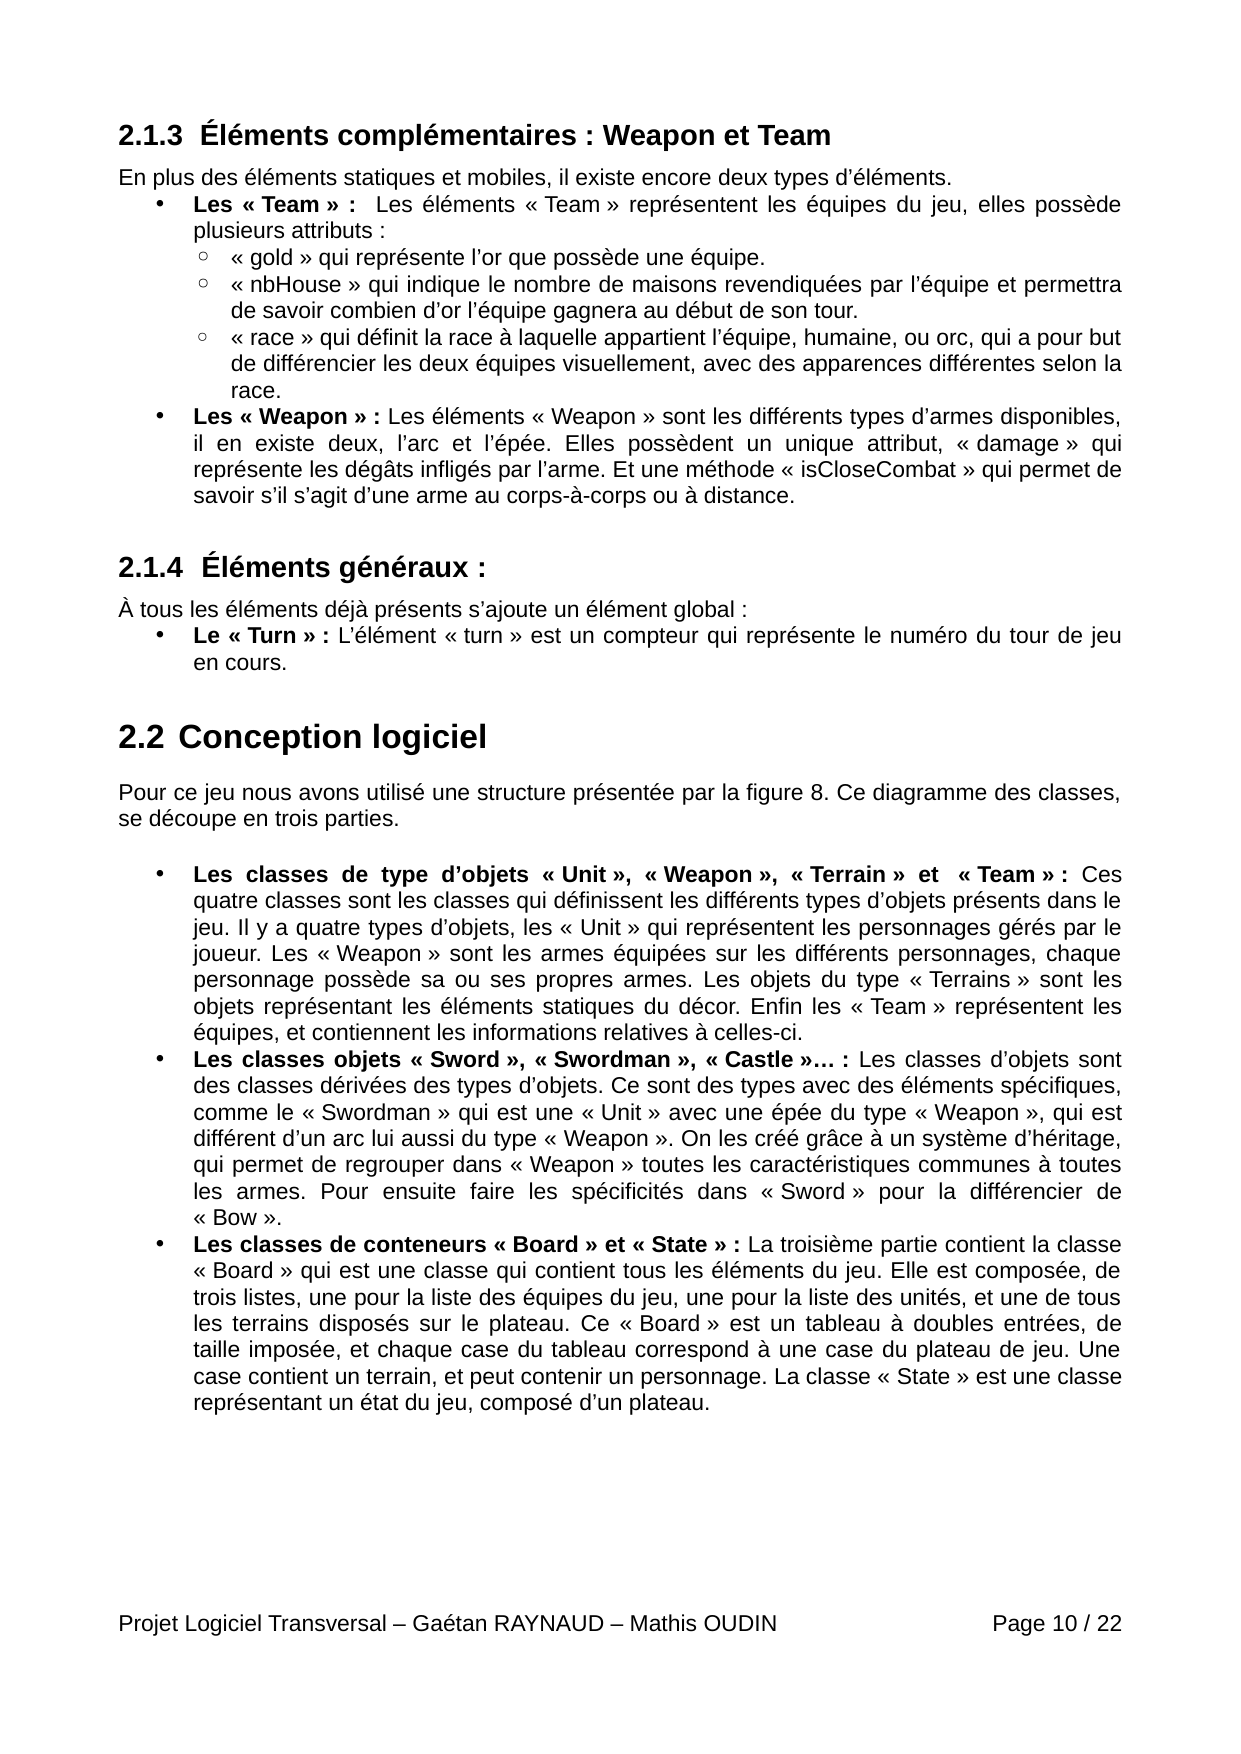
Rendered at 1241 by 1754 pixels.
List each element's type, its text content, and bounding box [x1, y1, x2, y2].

list « gold » qui représente l’or que possède une équipe. [193, 244, 1122, 271]
text À tous les éléments déjà présents s’ajoute un élément global : [118, 596, 1122, 622]
text Pour ce jeu nous avons utilisé une structure présentée par la figure 8. Ce diagramme des classes, se découpe en trois parties. [118, 779, 1122, 832]
list Les classes de type d’objets « Unit », « Weapon », « Terrain » et « Team » : Ces quatre classes sont les classes qui définissent les différents types d’objets présents dans le jeu. Il y a quatre types d’objets, les « Unit » qui représentent les personnages gérés par le joueur. Les « Weapon » sont les armes équipées sur les différents personnages, chaque personnage possède sa ou ses propres armes. Les objets du type « Terrains » sont les objets représentant les éléments statiques du décor. Enfin les « Team » représentent les équipes, et contiennent les informations relatives à celles-ci. [156, 861, 1122, 1046]
subtitle Conception logiciel [118, 717, 1122, 755]
text En plus des éléments statiques et mobiles, il existe encore deux types d’éléments. [118, 164, 1122, 191]
list Les classes objets « Sword », « Swordman », « Castle »… : Les classes d’objets sont des classes dérivées des types d’objets. Ce sont des types avec des éléments spécifiques, comme le « Swordman » qui est une « Unit » avec une épée du type « Weapon », qui est différent d’un arc lui aussi du type « Weapon ». On les créé grâce à un système d’héritage, qui permet de regrouper dans « Weapon » toutes les caractéristiques communes à toutes les armes. Pour ensuite faire les spécificités dans « Sword » pour la différencier de « Bow ». [156, 1046, 1122, 1231]
list Les classes de conteneurs « Board » et « State » : La troisième partie contient la classe « Board » qui est une classe qui contient tous les éléments du jeu. Elle est composée, de trois listes, une pour la liste des équipes du jeu, une pour la liste des unités, et une de tous les terrains disposés sur le plateau. Ce « Board » est un tableau à doubles entrées, de taille imposée, et chaque case du tableau correspond à une case du plateau de jeu. Une case contient un terrain, et peut contenir un personnage. La classe « State » est une classe représentant un état du jeu, composé d’un plateau. [156, 1231, 1122, 1416]
list Les « Weapon » : Les éléments « Weapon » sont les différents types d’armes disponibles, il en existe deux, l’arc et l’épée. Elles possèdent un unique attribut, « damage » qui représente les dégâts infligés par l’arme. Et une méthode « isCloseCombat » qui permet de savoir s’il s’agit d’une arme au corps-à-corps ou à distance. [156, 403, 1122, 509]
list « race » qui définit la race à laquelle appartient l’équipe, humaine, ou orc, qui a pour but de différencier les deux équipes visuellement, avec des apparences différentes selon la race. [193, 324, 1122, 403]
list « nbHouse » qui indique le nombre de maisons revendiquées par l’équipe et permettra de savoir combien d’or l’équipe gagnera au début de son tour. [193, 271, 1122, 324]
subtitle Éléments généraux : [118, 550, 1122, 583]
subtitle Éléments complémentaires : Weapon et Team [118, 118, 1122, 152]
list Le « Turn » : L’élément « turn » est un compteur qui représente le numéro du tour de jeu en cours. [156, 622, 1122, 675]
list Les « Team » : Les éléments « Team » représentent les équipes du jeu, elles possède plusieurs attributs : [156, 191, 1122, 244]
